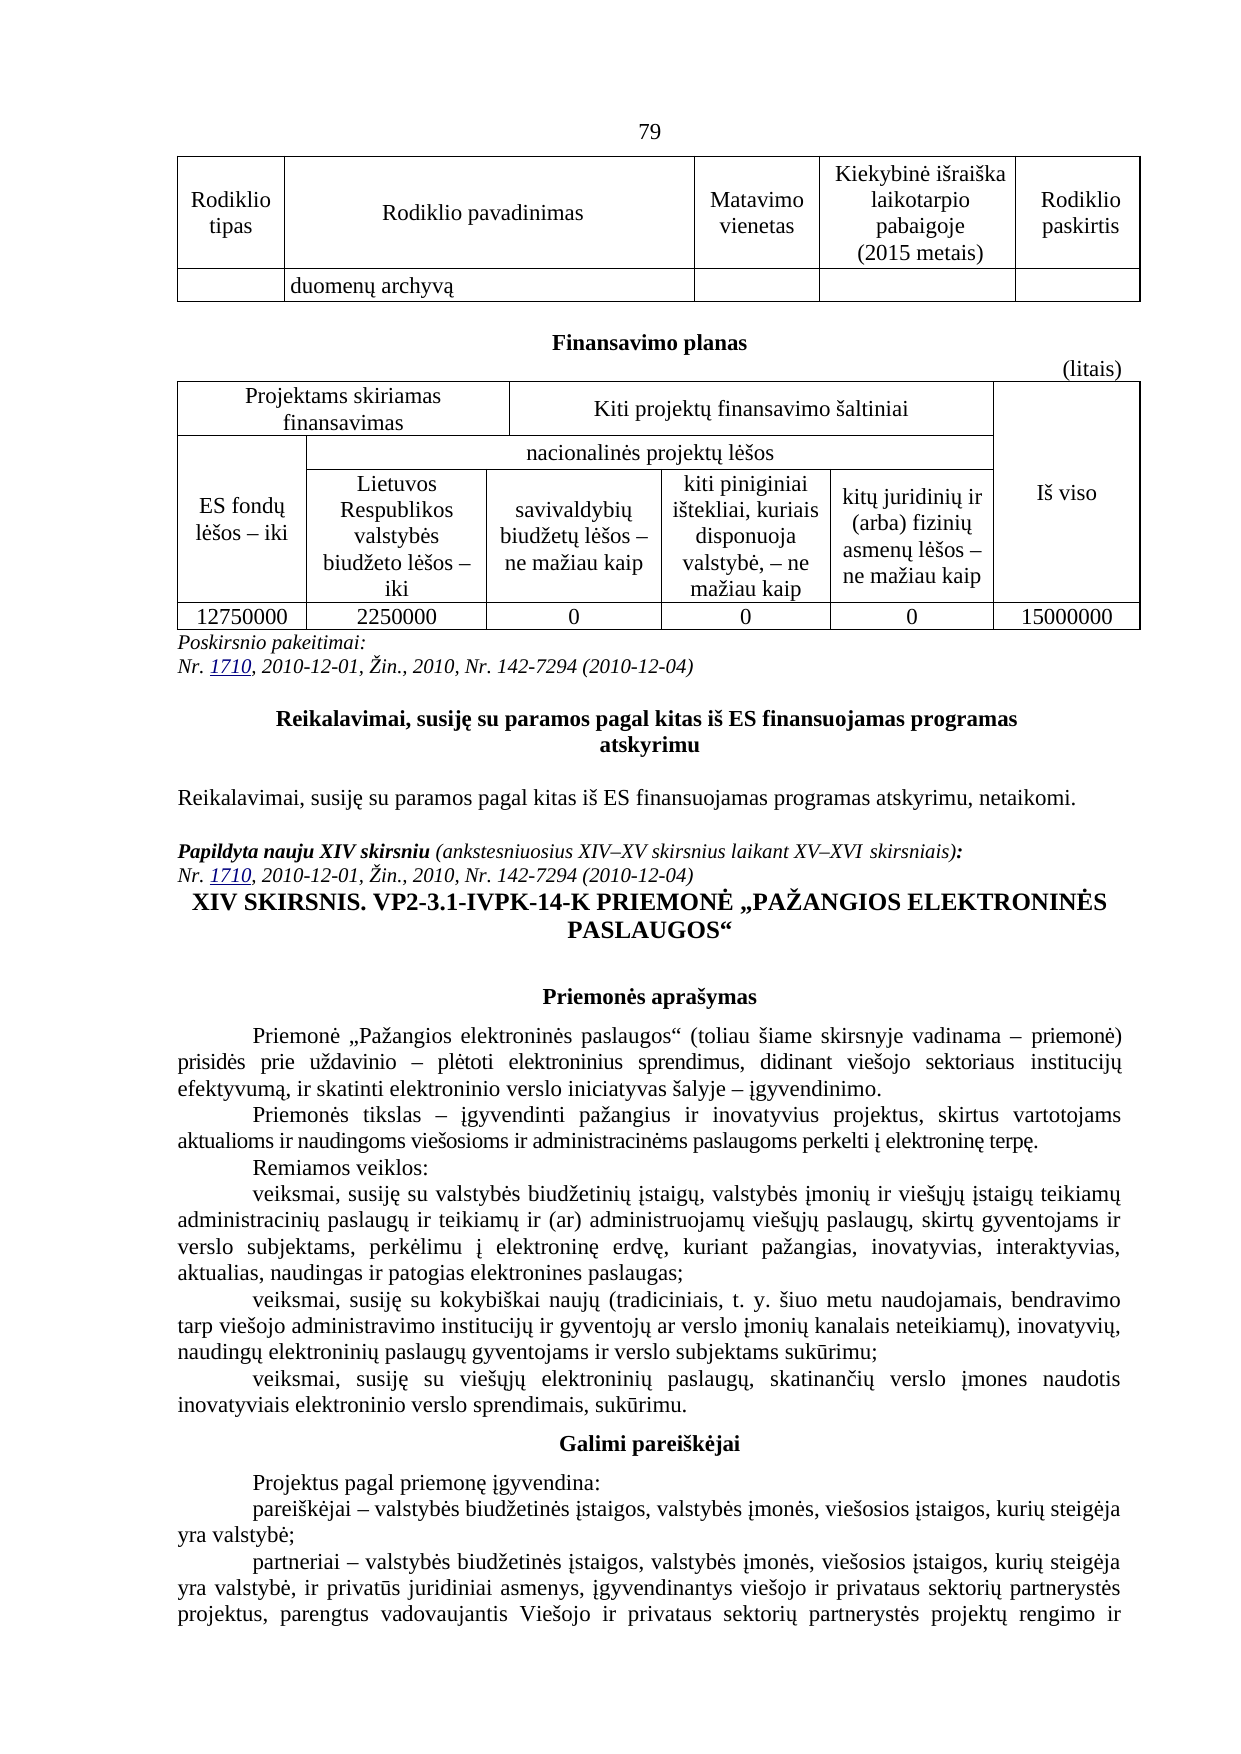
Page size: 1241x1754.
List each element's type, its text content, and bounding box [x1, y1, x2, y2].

table_cell Lietuvos Respublikos valstybės biudžeto lėšos – iki [307, 470, 486, 602]
text partneriai – valstybės biudžetinės įstaigos, valstybės įmonės, viešosios įstaigos, kurių steigėja yra valstybė, ir privatūs juridiniai asmenys, įgyvendinantys viešojo ir privataus sektorių partnerystės projektus, parengtus vadovaujantis Viešojo ir privataus sektorių partnerystės projektų rengimo ir [177, 1548, 1122, 1627]
table_cell nacionalinės projektų lėšos [307, 436, 993, 469]
text pareiškėjai – valstybės biudžetinės įstaigos, valstybės įmonės, viešosios įstaigos, kurių steigėja yra valstybė; [177, 1495, 1122, 1548]
table_cell 15000000 [994, 603, 1139, 629]
text Projektus pagal priemonę įgyvendina: [177, 1469, 1122, 1495]
text Reikalavimai, susiję su paramos pagal kitas iš ES finansuojamas programas atskyrimu, netaikomi. [177, 784, 1122, 810]
table_cell 0 [831, 603, 993, 629]
table_header Rodiklio pavadinimas [285, 157, 694, 268]
table_cell 0 [487, 603, 661, 629]
table_header Kiti projektų finansavimo šaltiniai [510, 382, 993, 435]
table_cell duomenų archyvą [285, 269, 694, 301]
text Nr. 1710, 2010-12-01, Žin., 2010, Nr. 142-7294 (2010-12-04) [177, 654, 1122, 678]
text Papildyta nauju XIV skirsniu (ankstesniuosius XIV–XV skirsnius laikant XV–XVI skirsniais): [177, 839, 1122, 863]
table_header Matavimo vienetas [695, 157, 819, 268]
table_header Rodiklio tipas [178, 157, 284, 268]
text Galimi pareiškėjai [177, 1430, 1122, 1456]
text XIV SKIRSNIS. VP2-3.1-IVPK-14-K PRIEMONĖ „PAŽANGIOS ELEKTRONINĖS PASLAUGOS“ [177, 887, 1122, 944]
table_cell 0 [662, 603, 830, 629]
text veiksmai, susiję su valstybės biudžetinių įstaigų, valstybės įmonių ir viešųjų įstaigų teikiamų administracinių paslaugų ir teikiamų ir (ar) administruojamų viešųjų paslaugų, skirtų gyventojams ir verslo subjektams, perkėlimu į elektroninę erdvę, kuriant pažangias, inovatyvias, interaktyvias, aktualias, naudingas ir patogias elektronines paslaugas; [177, 1180, 1122, 1286]
text Priemonė „Pažangios elektroninės paslaugos“ (toliau šiame skirsnyje vadinama – priemonė) prisidės prie uždavinio – plėtoti elektroninius sprendimus, didinant viešojo sektoriaus institucijų efektyvumą, ir skatinti elektroninio verslo iniciatyvas šalyje – įgyvendinimo. [177, 1022, 1122, 1101]
table_header Rodiklio paskirtis [1016, 157, 1139, 268]
table_header Projektams skiriamas finansavimas [178, 382, 509, 435]
table_cell savivaldybių biudžetų lėšos – ne mažiau kaip [487, 470, 661, 602]
text Nr. 1710, 2010-12-01, Žin., 2010, Nr. 142-7294 (2010-12-04) [177, 863, 1122, 887]
table_cell ES fondų lėšos – iki [178, 436, 306, 602]
table_header Kiekybinė išraiška laikotarpio pabaigoje (2015 metais) [820, 157, 1015, 268]
table_cell kitų juridinių ir (arba) fizinių asmenų lėšos – ne mažiau kaip [831, 470, 993, 602]
text (litais) [177, 355, 1122, 381]
text Reikalavimai, susiję su paramos pagal kitas iš ES finansuojamas programas atskyrimu [177, 704, 1122, 757]
table_cell kiti piniginiai ištekliai, kuriais disponuoja valstybė, – ne mažiau kaip [662, 470, 830, 602]
table_cell [1016, 269, 1139, 301]
text veiksmai, susiję su viešųjų elektroninių paslaugų, skatinančių verslo įmones naudotis inovatyviais elektroninio verslo sprendimais, sukūrimu. [177, 1365, 1122, 1417]
table_cell [695, 269, 819, 301]
table_cell 12750000 [178, 603, 306, 629]
table_cell 2250000 [307, 603, 486, 629]
text Finansavimo planas [177, 328, 1122, 355]
text Remiamos veiklos: [177, 1154, 1122, 1180]
table_cell [820, 269, 1015, 301]
text Priemonės aprašymas [177, 983, 1122, 1009]
text veiksmai, susiję su kokybiškai naujų (tradiciniais, t. y. šiuo metu naudojamais, bendravimo tarp viešojo administravimo institucijų ir gyventojų ar verslo įmonių kanalais neteikiamų), inovatyvių, naudingų elektroninių paslaugų gyventojams ir verslo subjektams sukūrimu; [177, 1286, 1122, 1365]
text Priemonės tikslas – įgyvendinti pažangius ir inovatyvius projektus, skirtus vartotojams aktualioms ir naudingoms viešosioms ir administracinėms paslaugoms perkelti į elektroninę terpę. [177, 1101, 1122, 1154]
table_header Iš viso [994, 382, 1139, 602]
text Poskirsnio pakeitimai: [177, 630, 1122, 654]
table_cell [178, 269, 284, 301]
